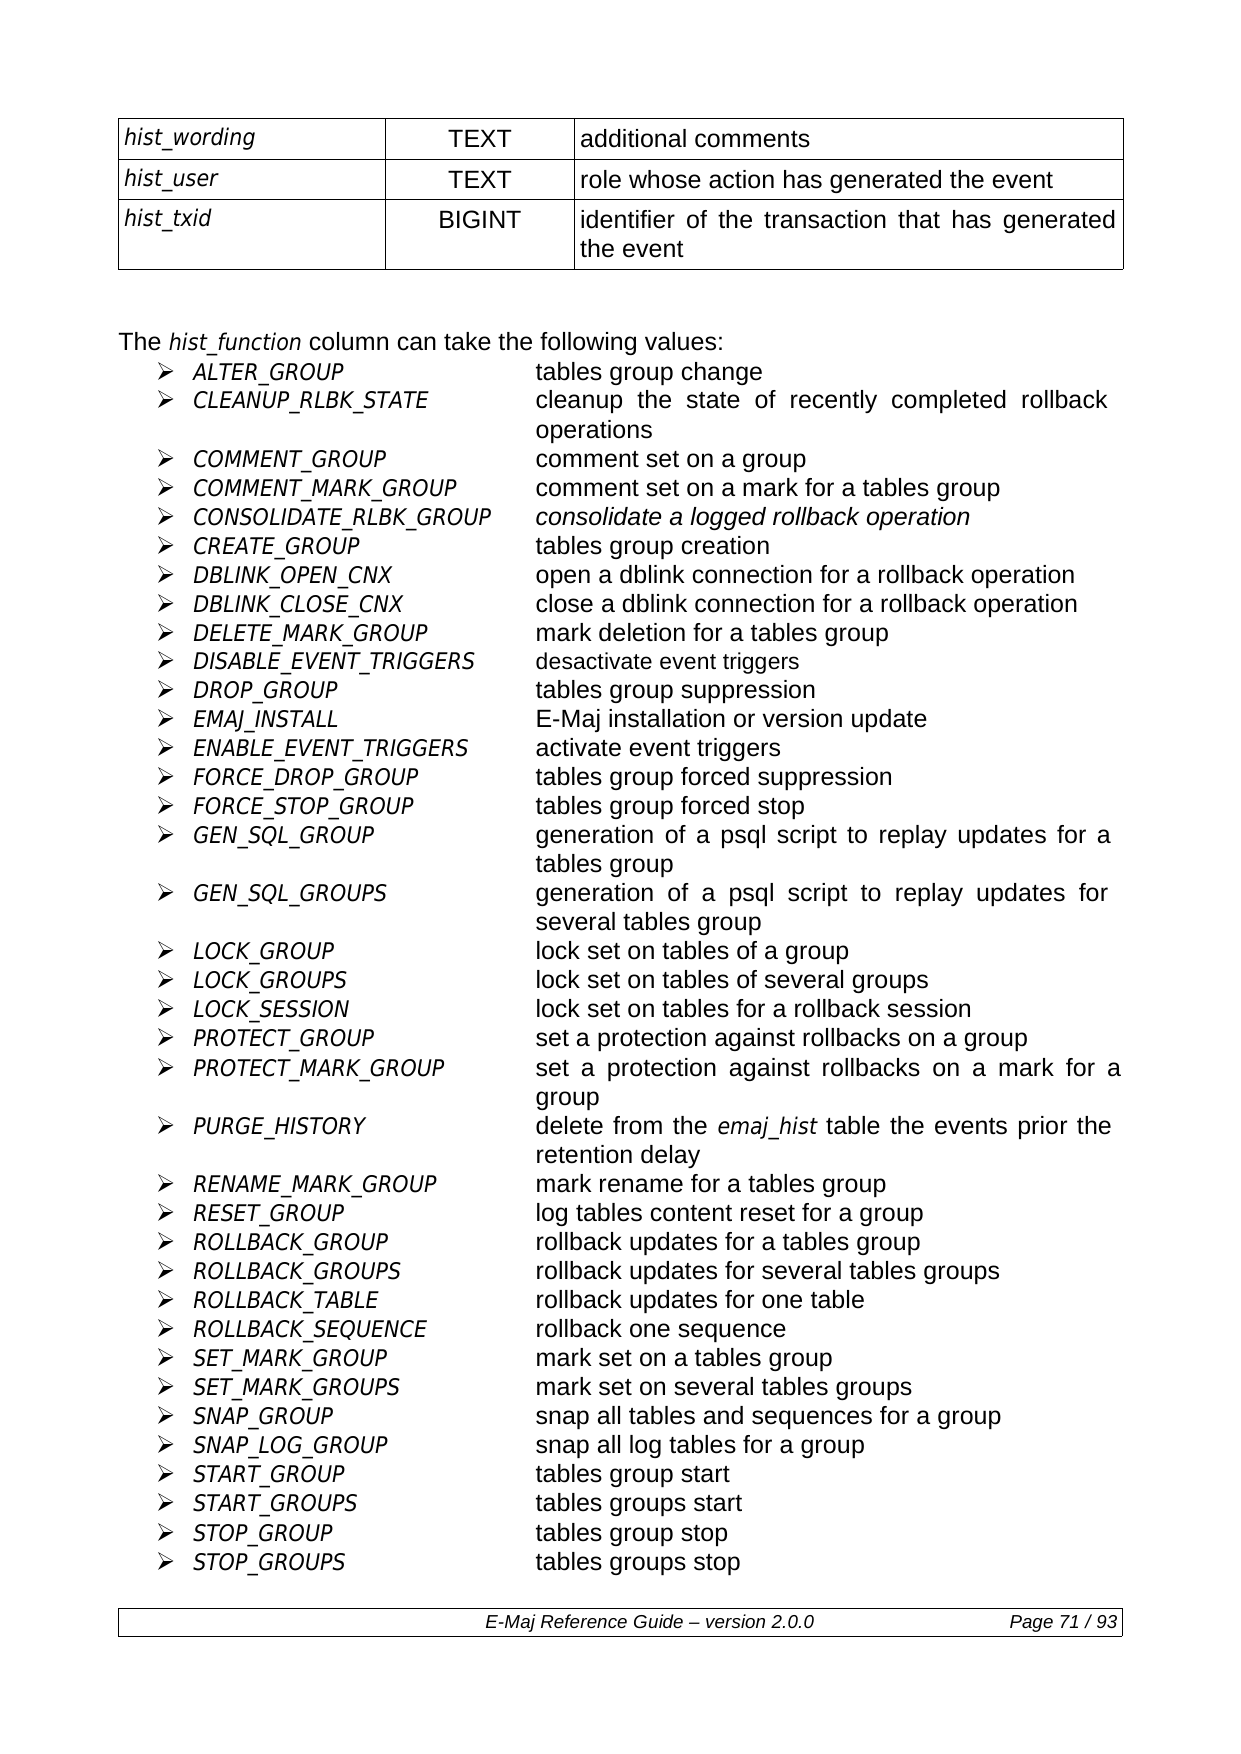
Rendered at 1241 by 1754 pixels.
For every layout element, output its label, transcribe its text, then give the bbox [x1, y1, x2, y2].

list CLEANUP_RLBK_STATE cleanup the state of recently completed rollback operations [156, 385, 1122, 443]
list LOCK_GROUP lock set on tables of a group [156, 936, 1122, 965]
list SET_MARK_GROUP mark set on a tables group [156, 1343, 1122, 1372]
list GEN_SQL_GROUP generation of a psql script to replay updates for a tables group [156, 820, 1122, 878]
list ALTER_GROUP tables group change [156, 356, 1122, 385]
list EMAJ_INSTALL E-Maj installation or version update [156, 704, 1122, 733]
list START_GROUPS tables groups start [156, 1488, 1122, 1517]
list ROLLBACK_SEQUENCE rollback one sequence [156, 1314, 1122, 1343]
list DISABLE_EVENT_TRIGGERS desactivate event triggers [156, 647, 1122, 674]
list ROLLBACK_GROUPS rollback updates for several tables groups [156, 1256, 1122, 1285]
list SNAP_LOG_GROUP snap all log tables for a group [156, 1430, 1122, 1459]
table_cell hist_txid [119, 200, 385, 269]
list FORCE_STOP_GROUP tables group forced stop [156, 791, 1122, 820]
list SNAP_GROUP snap all tables and sequences for a group [156, 1401, 1122, 1430]
list ROLLBACK_GROUP rollback updates for a tables group [156, 1227, 1122, 1256]
list DBLINK_CLOSE_CNX close a dblink connection for a rollback operation [156, 589, 1122, 618]
list CREATE_GROUP tables group creation [156, 531, 1122, 560]
list LOCK_SESSION lock set on tables for a rollback session [156, 994, 1122, 1023]
table_cell TEXT [386, 160, 574, 199]
list LOCK_GROUPS lock set on tables of several groups [156, 965, 1122, 994]
list RENAME_MARK_GROUP mark rename for a tables group [156, 1169, 1122, 1198]
list RESET_GROUP log tables content reset for a group [156, 1198, 1122, 1227]
list ROLLBACK_TABLE rollback updates for one table [156, 1285, 1122, 1314]
list START_GROUP tables group start [156, 1459, 1122, 1488]
table_cell hist_wording [119, 119, 385, 159]
table_cell hist_user [119, 160, 385, 199]
list STOP_GROUP tables group stop [156, 1517, 1122, 1546]
list DBLINK_OPEN_CNX open a dblink connection for a rollback operation [156, 560, 1122, 589]
table_cell additional comments [575, 119, 1123, 159]
list DROP_GROUP tables group suppression [156, 674, 1122, 704]
list SET_MARK_GROUPS mark set on several tables groups [156, 1372, 1122, 1401]
list COMMENT_GROUP comment set on a group [156, 443, 1122, 473]
list PROTECT_GROUP set a protection against rollbacks on a group [156, 1023, 1122, 1052]
list DELETE_MARK_GROUP mark deletion for a tables group [156, 618, 1122, 647]
list STOP_GROUPS tables groups stop [156, 1546, 1122, 1576]
list COMMENT_MARK_GROUP comment set on a mark for a tables group [156, 473, 1122, 502]
table_cell TEXT [386, 119, 574, 159]
list GEN_SQL_GROUPS generation of a psql script to replay updates for several tables group [156, 878, 1122, 936]
list PROTECT_MARK_GROUP set a protection against rollbacks on a mark for a group [156, 1052, 1122, 1111]
table_cell BIGINT [386, 200, 574, 269]
text The hist_function column can take the following values: [118, 327, 1122, 356]
table_cell identifier of the transaction that has generated the event [575, 200, 1123, 269]
list PURGE_HISTORY delete from the emaj_hist table the events prior the retention delay [156, 1111, 1122, 1169]
list ENABLE_EVENT_TRIGGERS activate event triggers [156, 733, 1122, 762]
list CONSOLIDATE_RLBK_GROUP consolidate a logged rollback operation [156, 502, 1122, 531]
table_cell role whose action has generated the event [575, 160, 1123, 199]
list FORCE_DROP_GROUP tables group forced suppression [156, 762, 1122, 791]
